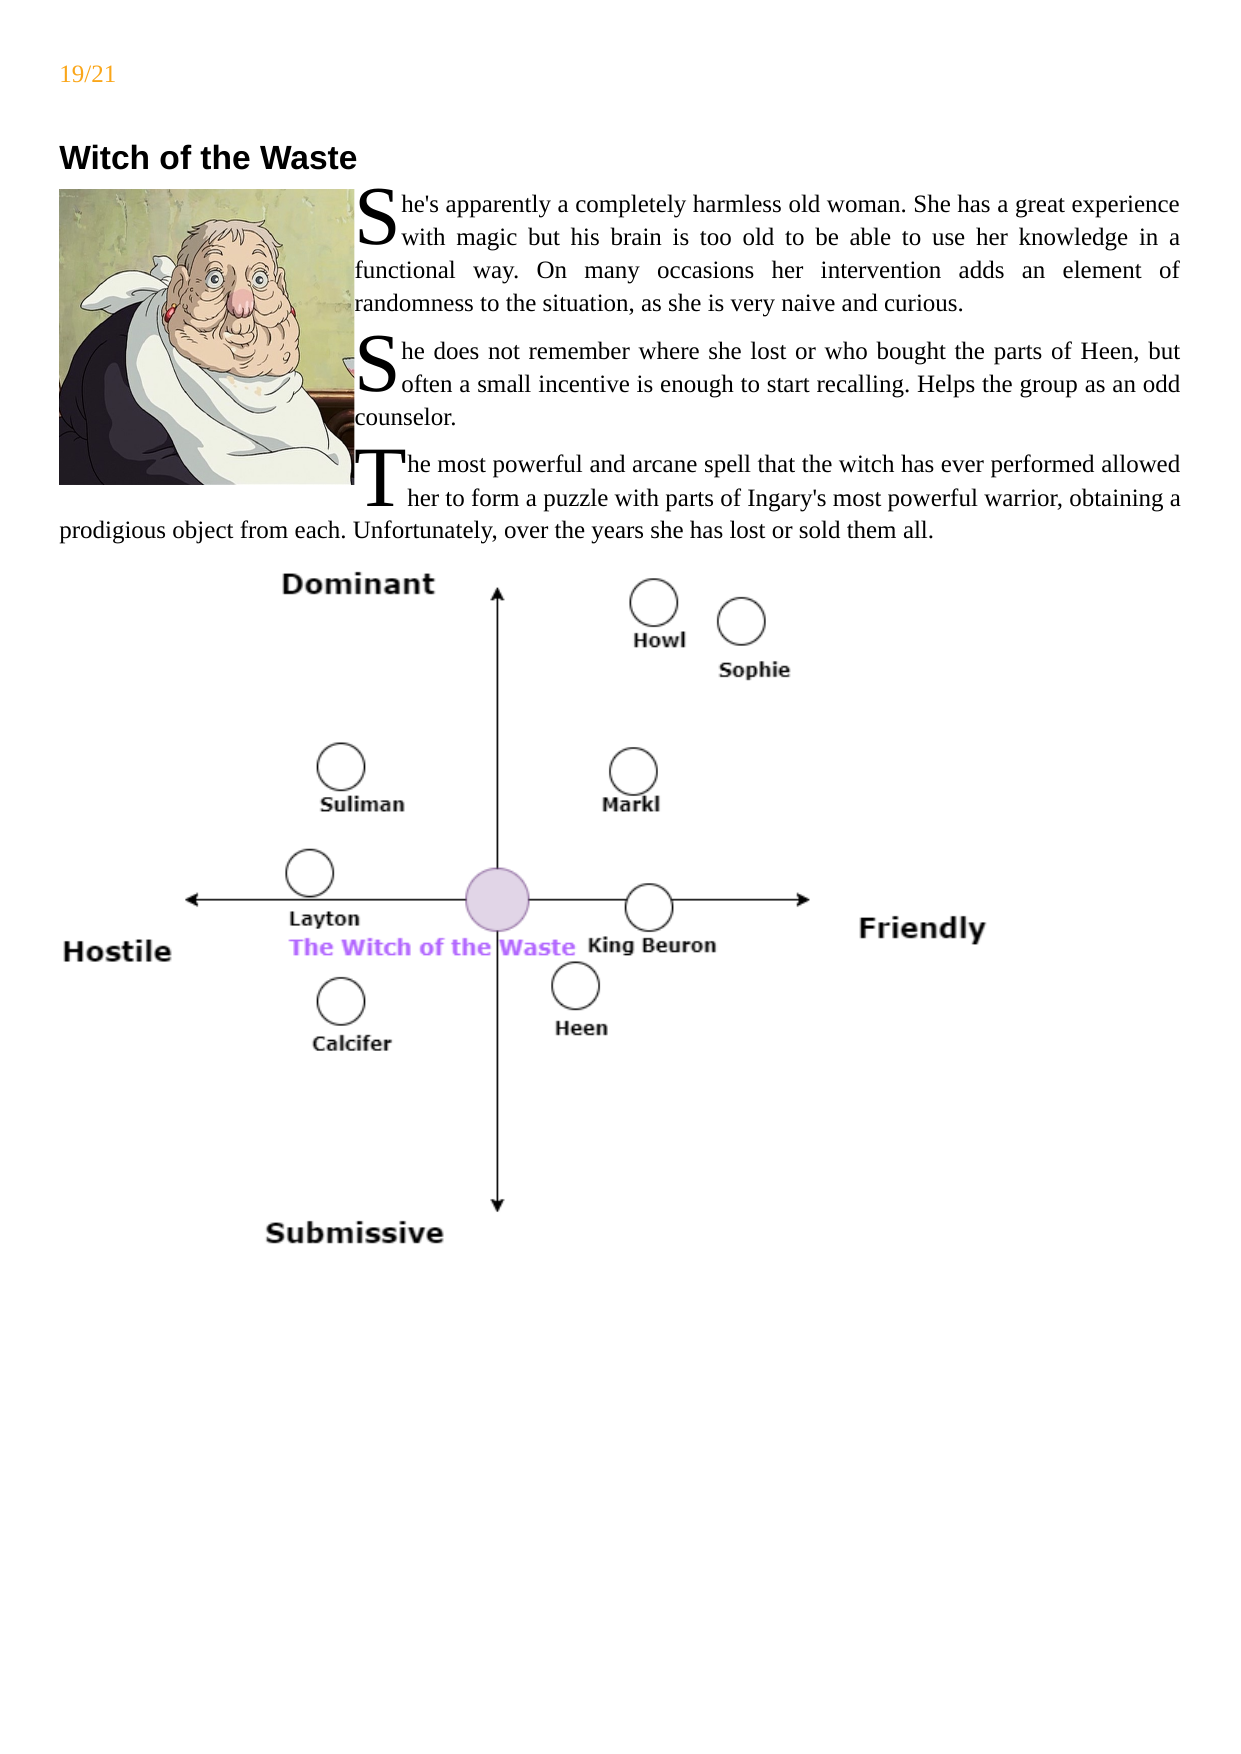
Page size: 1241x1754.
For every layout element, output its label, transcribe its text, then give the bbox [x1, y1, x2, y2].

text She does not remember where she lost or who bought the parts of Heen, but often a small incentive is enough to start recalling. Helps the group as an odd counselor. [355, 336, 1181, 431]
picture [59, 563, 1013, 1248]
text The most powerful and arcane spell that the witch has ever performed allowed her to form a puzzle with parts of Ingary's most powerful warrior, obtaining a prodigious object from each. Unfortunately, over the years she has lost or sold them all. [59, 449, 1181, 544]
picture [59, 189, 355, 485]
text She's apparently a completely harmless old woman. She has a great experience with magic but his brain is too old to be able to use her knowledge in a functional way. On many occasions her intervention adds an element of randomness to the situation, as she is very naive and curious. [355, 189, 1181, 317]
subtitle Witch of the Waste [59, 138, 1181, 177]
